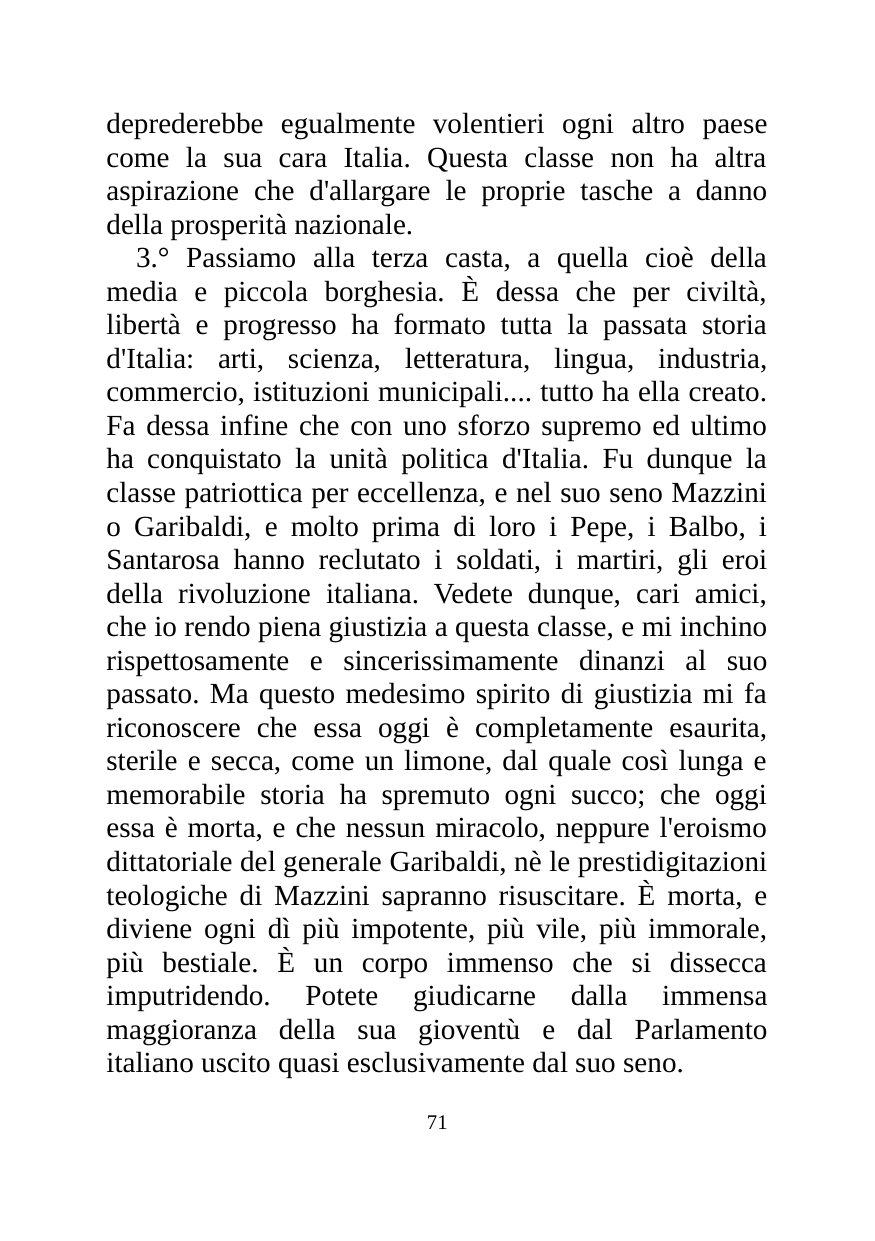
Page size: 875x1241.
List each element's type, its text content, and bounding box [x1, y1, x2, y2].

text 3.° Passiamo alla terza casta, a quella cioè della media e piccola borghesia. È dessa che per civiltà, libertà e progresso ha formato tutta la passata storia d'Italia: arti, scienza, letteratura, lingua, industria, commercio, istituzioni municipali.... tutto ha ella creato. Fa dessa infine che con uno sforzo supremo ed ultimo ha conquistato la unità politica d'Italia. Fu dunque la classe patriottica per eccellenza, e nel suo seno Mazzini o Garibaldi, e molto prima di loro i Pepe, i Balbo, i Santarosa hanno reclutato i soldati, i martiri, gli eroi della rivoluzione italiana. Vedete dunque, cari amici, che io rendo piena giustizia a questa classe, e mi inchino rispettosamente e sincerissimamente dinanzi al suo passato. Ma questo medesimo spirito di giustizia mi fa riconoscere che essa oggi è completamente esaurita, sterile e secca, come un limone, dal quale così lunga e memorabile storia ha spremuto ogni succo; che oggi essa è morta, e che nessun miracolo, neppure l'eroismo dittatoriale del generale Garibaldi, nè le prestidigitazioni teologiche di Mazzini sapranno risuscitare. È morta, e diviene ogni dì più impotente, più vile, più immorale, più bestiale. È un corpo immenso che si dissecca imputridendo. Potete giudicarne dalla immensa maggioranza della sua gioventù e dal Parlamento italiano uscito quasi esclusivamente dal suo seno. [106, 240, 768, 1079]
text deprederebbe egualmente volentieri ogni altro paese come la sua cara Italia. Questa classe non ha altra aspirazione che d'allargare le proprie tasche a danno della prosperità nazionale. [106, 106, 768, 240]
